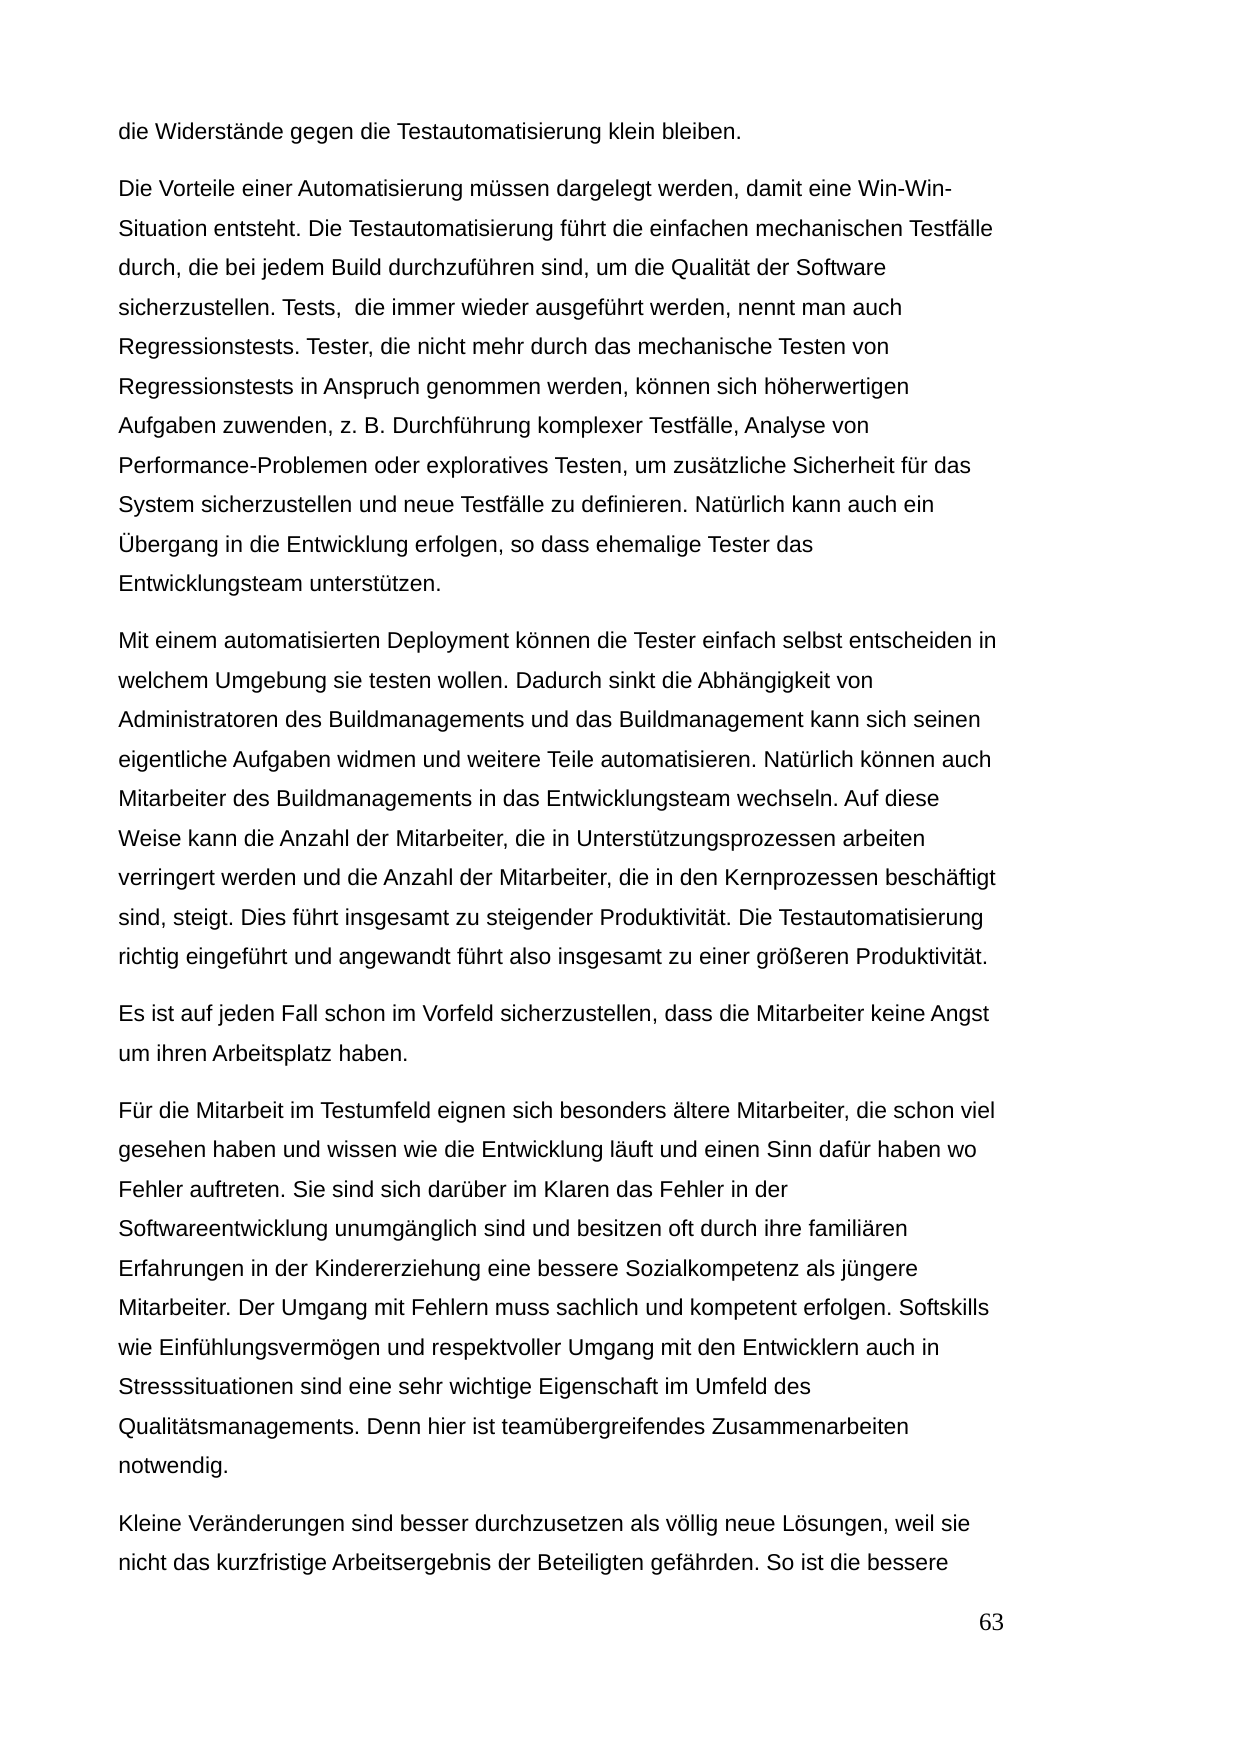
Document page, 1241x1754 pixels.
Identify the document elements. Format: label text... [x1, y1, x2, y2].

text Die Vorteile einer Automatisierung müssen dargelegt werden, damit eine Win-Win-Situation entsteht. Die Testautomatisierung führt die einfachen mechanischen Testfälle durch, die bei jedem Build durchzuführen sind, um die Qualität der Software sicherzustellen. Tests, die immer wieder ausgeführt werden, nennt man auch Regressionstests. Tester, die nicht mehr durch das mechanische Testen von Regressionstests in Anspruch genommen werden, können sich höherwertigen Aufgaben zuwenden, z. B. Durchführung komplexer Testfälle, Analyse von Performance-Problemen oder exploratives Testen, um zusätzliche Sicherheit für das System sicherzustellen und neue Testfälle zu definieren. Natürlich kann auch ein Übergang in die Entwicklung erfolgen, so dass ehemalige Tester das Entwicklungsteam unterstützen. [118, 175, 1004, 596]
text Für die Mitarbeit im Testumfeld eignen sich besonders ältere Mitarbeiter, die schon viel gesehen haben und wissen wie die Entwicklung läuft und einen Sinn dafür haben wo Fehler auftreten. Sie sind sich darüber im Klaren das Fehler in der Softwareentwicklung unumgänglich sind und besitzen oft durch ihre familiären Erfahrungen in der Kindererziehung eine bessere Sozialkompetenz als jüngere Mitarbeiter. Der Umgang mit Fehlern muss sachlich und kompetent erfolgen. Softskills wie Einfühlungsvermögen und respektvoller Umgang mit den Entwicklern auch in Stresssituationen sind eine sehr wichtige Eigenschaft im Umfeld des Qualitätsmanagements. Denn hier ist teamübergreifendes Zusammenarbeiten notwendig. [118, 1097, 1004, 1479]
text die Widerstände gegen die Testautomatisierung klein bleiben. [118, 118, 1004, 144]
text Es ist auf jeden Fall schon im Vorfeld sicherzustellen, dass die Mitarbeiter keine Angst um ihren Arbeitsplatz haben. [118, 1000, 1004, 1066]
text Kleine Veränderungen sind besser durchzusetzen als völlig neue Lösungen, weil sie nicht das kurzfristige Arbeitsergebnis der Beteiligten gefährden. So ist die bessere [118, 1509, 1004, 1575]
text Mit einem automatisierten Deployment können die Tester einfach selbst entscheiden in welchem Umgebung sie testen wollen. Dadurch sinkt die Abhängigkeit von Administratoren des Buildmanagements und das Buildmanagement kann sich seinen eigentliche Aufgaben widmen und weitere Teile automatisieren. Natürlich können auch Mitarbeiter des Buildmanagements in das Entwicklungsteam wechseln. Auf diese Weise kann die Anzahl der Mitarbeiter, die in Unterstützungsprozessen arbeiten verringert werden und die Anzahl der Mitarbeiter, die in den Kernprozessen beschäftigt sind, steigt. Dies führt insgesamt zu steigender Produktivität. Die Testautomatisierung richtig eingeführt und angewandt führt also insgesamt zu einer größeren Produktivität. [118, 627, 1004, 969]
